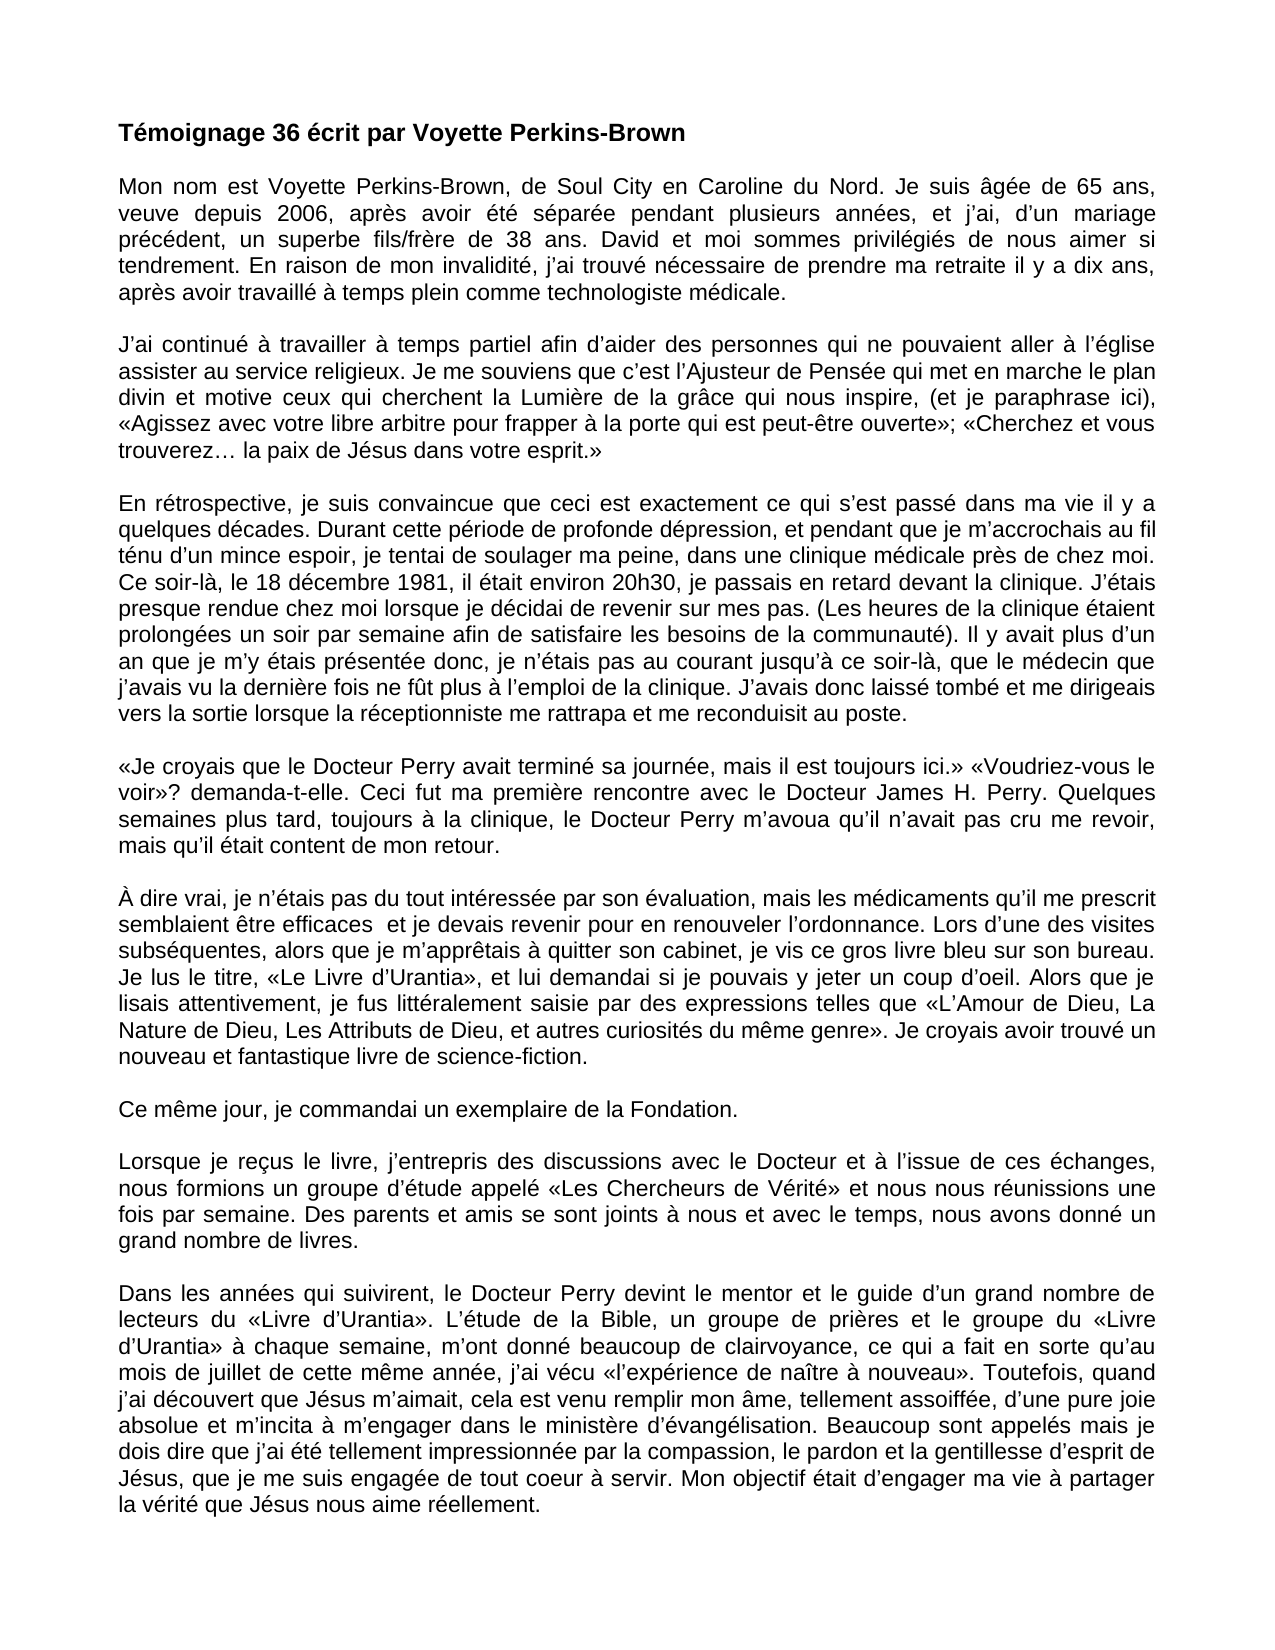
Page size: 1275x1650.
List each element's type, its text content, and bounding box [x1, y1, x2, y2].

text À dire vrai, je n’étais pas du tout intéressée par son évaluation, mais les médicaments qu’il me prescrit semblaient être efficaces et je devais revenir pour en renouveler l’ordonnance. Lors d’une des visites subséquentes, alors que je m’apprêtais à quitter son cabinet, je vis ce gros livre bleu sur son bureau. Je lus le titre, «Le Livre d’Urantia», et lui demandai si je pouvais y jeter un coup d’oeil. Alors que je lisais attentivement, je fus littéralement saisie par des expressions telles que «L’Amour de Dieu, La Nature de Dieu, Les Attributs de Dieu, et autres curiosités du même genre». Je croyais avoir trouvé un nouveau et fantastique livre de science-fiction. [118, 885, 1157, 1069]
text Mon nom est Voyette Perkins-Brown, de Soul City en Caroline du Nord. Je suis âgée de 65 ans, veuve depuis 2006, après avoir été séparée pendant plusieurs années, et j’ai, d’un mariage précédent, un superbe fils/frère de 38 ans. David et moi sommes privilégiés de nous aimer si tendrement. En raison de mon invalidité, j’ai trouvé nécessaire de prendre ma retraite il y a dix ans, après avoir travaillé à temps plein comme technologiste médicale. [118, 173, 1157, 305]
text Dans les années qui suivirent, le Docteur Perry devint le mentor et le guide d’un grand nombre de lecteurs du «Livre d’Urantia». L’étude de la Bible, un groupe de prières et le groupe du «Livre d’Urantia» à chaque semaine, m’ont donné beaucoup de clairvoyance, ce qui a fait en sorte qu’au mois de juillet de cette même année, j’ai vécu «l’expérience de naître à nouveau». Toutefois, quand j’ai découvert que Jésus m’aimait, cela est venu remplir mon âme, tellement assoiffée, d’une pure joie absolue et m’incita à m’engager dans le ministère d’évangélisation. Beaucoup sont appelés mais je dois dire que j’ai été tellement impressionnée par la compassion, le pardon et la gentillesse d’esprit de Jésus, que je me suis engagée de tout coeur à servir. Mon objectif était d’engager ma vie à partager la vérité que Jésus nous aime réellement. [118, 1280, 1157, 1517]
text «Je croyais que le Docteur Perry avait terminé sa journée, mais il est toujours ici.» «Voudriez-vous le voir»? demanda-t-elle. Ceci fut ma première rencontre avec le Docteur James H. Perry. Quelques semaines plus tard, toujours à la clinique, le Docteur Perry m’avoua qu’il n’avait pas cru me revoir, mais qu’il était content de mon retour. [118, 753, 1157, 858]
text Ce même jour, je commandai un exemplaire de la Fondation. [118, 1096, 1157, 1122]
text Témoignage 36 écrit par Voyette Perkins-Brown [118, 118, 1157, 147]
text En rétrospective, je suis convaincue que ceci est exactement ce qui s’est passé dans ma vie il y a quelques décades. Durant cette période de profonde dépression, et pendant que je m’accrochais au fil ténu d’un mince espoir, je tentai de soulager ma peine, dans une clinique médicale près de chez moi. Ce soir-là, le 18 décembre 1981, il était environ 20h30, je passais en retard devant la clinique. J’étais presque rendue chez moi lorsque je décidai de revenir sur mes pas. (Les heures de la clinique étaient prolongées un soir par semaine afin de satisfaire les besoins de la communauté). Il y avait plus d’un an que je m’y étais présentée donc, je n’étais pas au courant jusqu’à ce soir-là, que le médecin que j’avais vu la dernière fois ne fût plus à l’emploi de la clinique. J’avais donc laissé tombé et me dirigeais vers la sortie lorsque la réceptionniste me rattrapa et me reconduisit au poste. [118, 489, 1157, 727]
text J’ai continué à travailler à temps partiel afin d’aider des personnes qui ne pouvaient aller à l’église assister au service religieux. Je me souviens que c’est l’Ajusteur de Pensée qui met en marche le plan divin et motive ceux qui cherchent la Lumière de la grâce qui nous inspire, (et je paraphrase ici), «Agissez avec votre libre arbitre pour frapper à la porte qui est peut-être ouverte»; «Cherchez et vous trouverez… la paix de Jésus dans votre esprit.» [118, 331, 1157, 463]
text Lorsque je reçus le livre, j’entrepris des discussions avec le Docteur et à l’issue de ces échanges, nous formions un groupe d’étude appelé «Les Chercheurs de Vérité» et nous nous réunissions une fois par semaine. Des parents et amis se sont joints à nous et avec le temps, nous avons donné un grand nombre de livres. [118, 1148, 1157, 1254]
